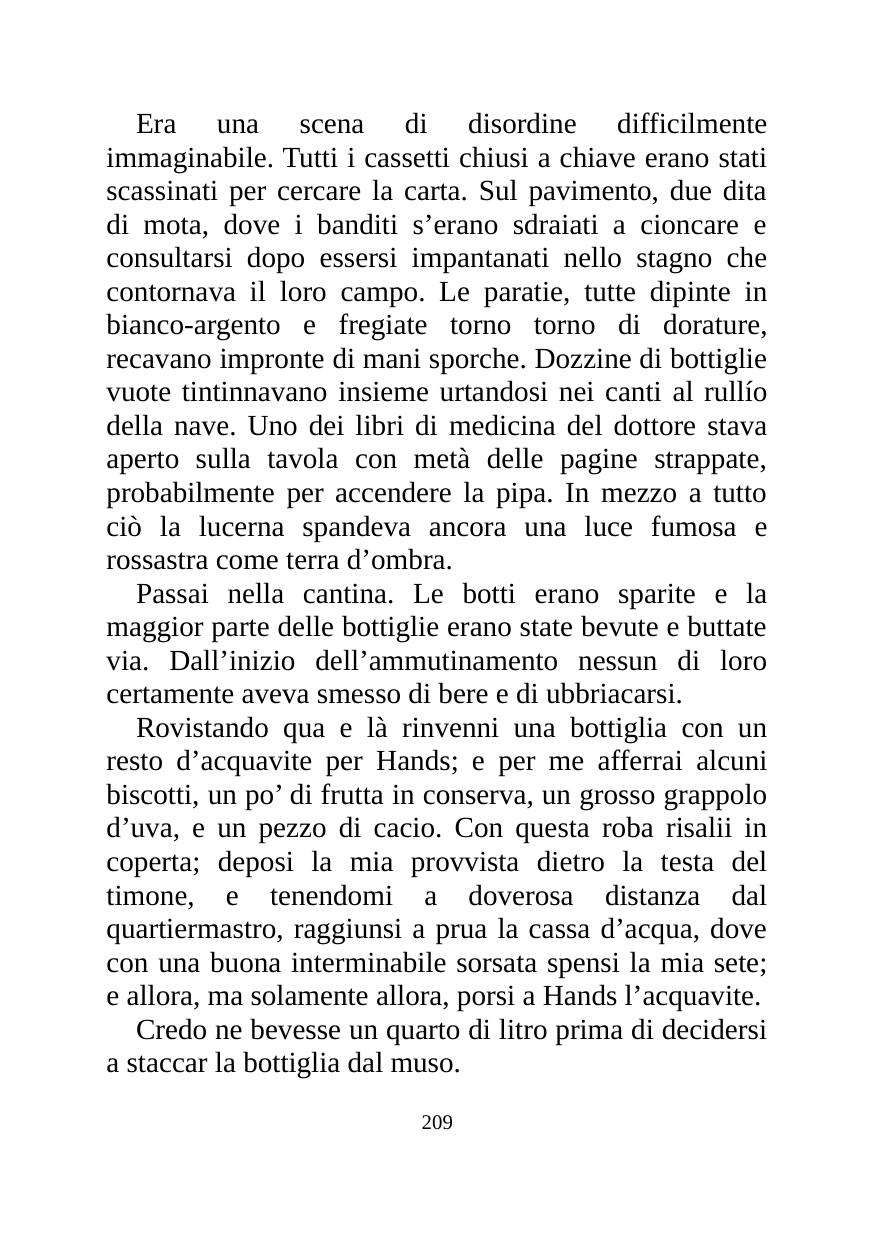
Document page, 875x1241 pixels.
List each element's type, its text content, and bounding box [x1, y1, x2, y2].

text Era una scena di disordine difficilmente immaginabile. Tutti i cassetti chiusi a chiave erano stati scassinati per cercare la carta. Sul pavimento, due dita di mota, dove i banditi s’erano sdraiati a cioncare e consultarsi dopo essersi impantanati nello stagno che contornava il loro campo. Le paratie, tutte dipinte in bianco-argento e fregiate torno torno di dorature, recavano impronte di mani sporche. Dozzine di bottiglie vuote tintinnavano insieme urtandosi nei canti al rullío della nave. Uno dei libri di medicina del dottore stava aperto sulla tavola con metà delle pagine strappate, probabilmente per accendere la pipa. In mezzo a tutto ciò la lucerna spandeva ancora una luce fumosa e rossastra come terra d’ombra. [106, 106, 768, 576]
text Credo ne bevesse un quarto di litro prima di decidersi a staccar la bottiglia dal muso. [106, 1012, 768, 1079]
text Rovistando qua e là rinvenni una bottiglia con un resto d’acquavite per Hands; e per me afferrai alcuni biscotti, un po’ di frutta in conserva, un grosso grappolo d’uva, e un pezzo di cacio. Con questa roba risalii in coperta; deposi la mia provvista dietro la testa del timone, e tenendomi a doverosa distanza dal quartiermastro, raggiunsi a prua la cassa d’acqua, dove con una buona interminabile sorsata spensi la mia sete; e allora, ma solamente allora, porsi a Hands l’acquavite. [106, 710, 768, 1012]
text Passai nella cantina. Le botti erano sparite e la maggior parte delle bottiglie erano state bevute e buttate via. Dall’inizio dell’ammutinamento nessun di loro certamente aveva smesso di bere e di ubbriacarsi. [106, 576, 768, 710]
